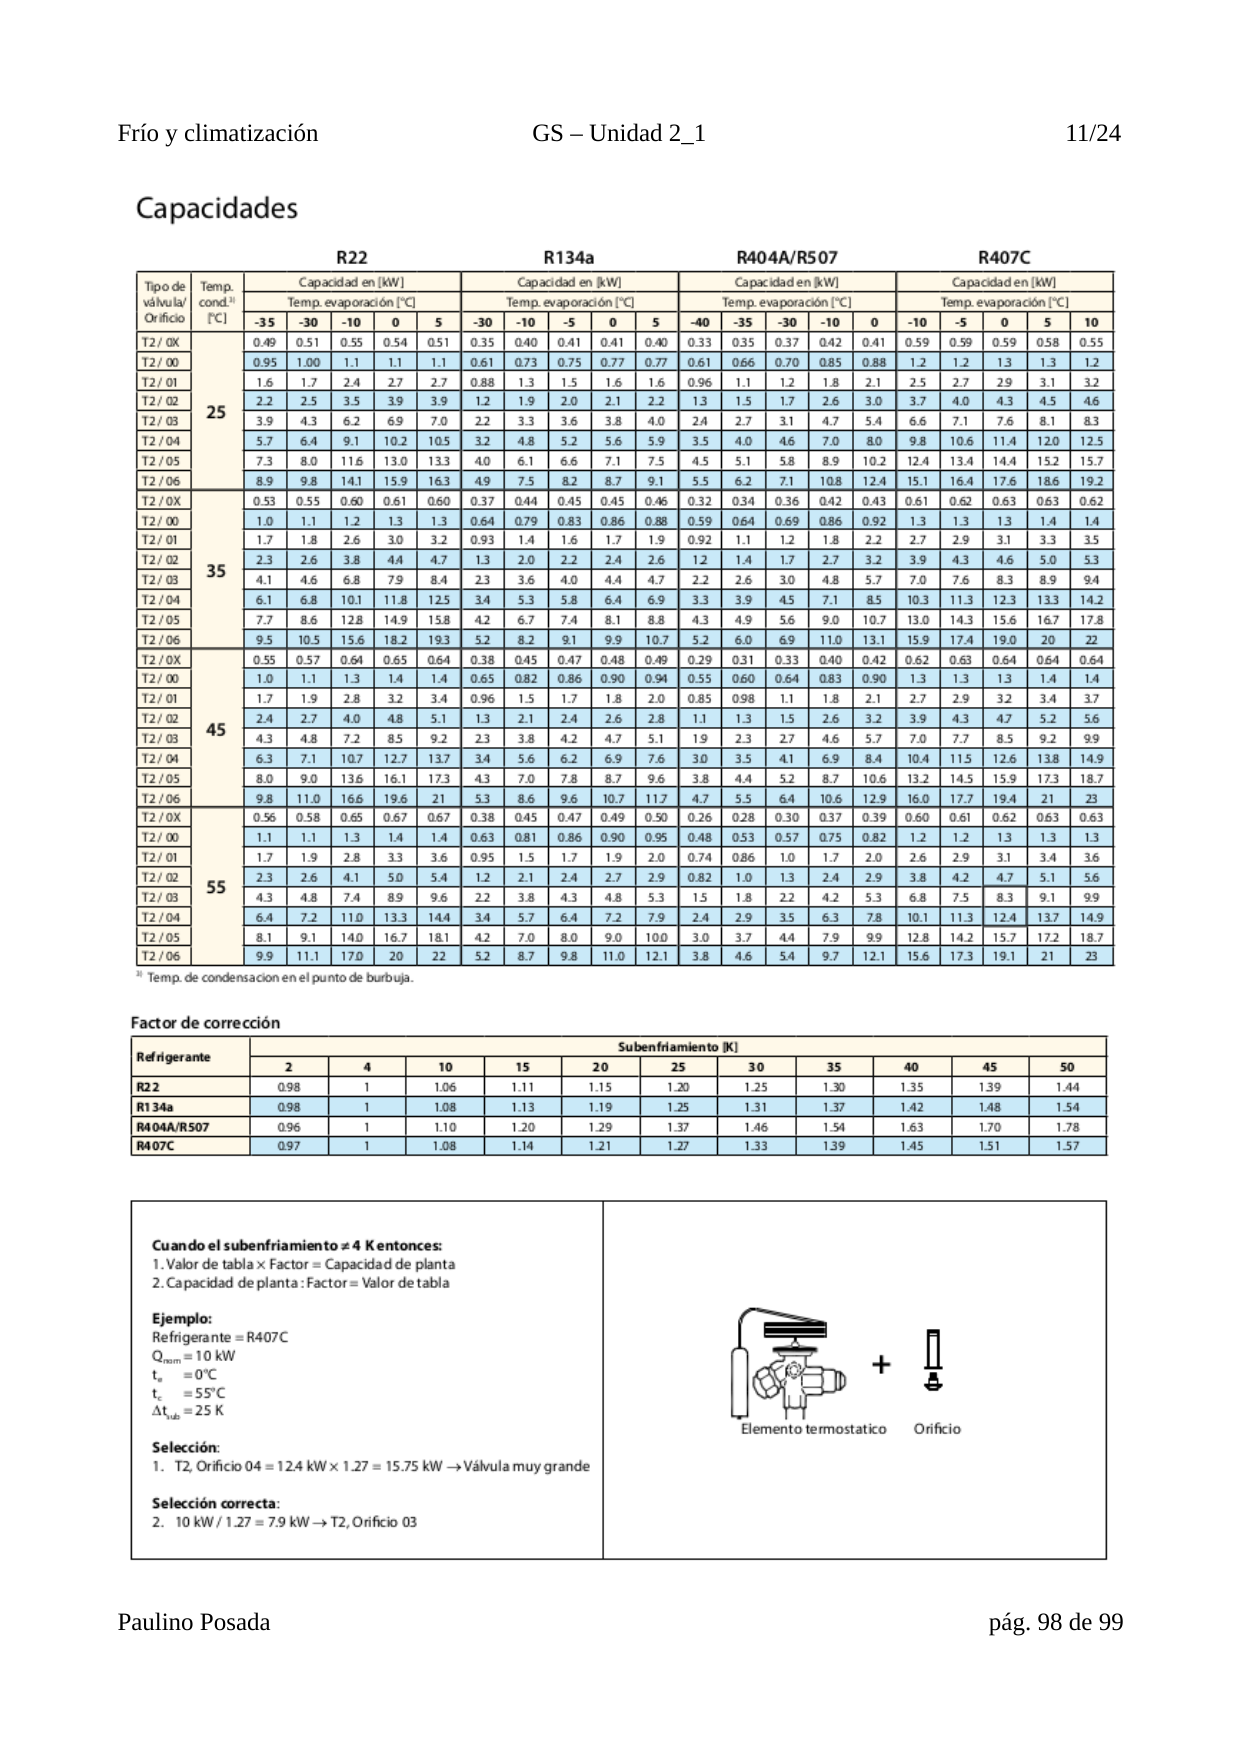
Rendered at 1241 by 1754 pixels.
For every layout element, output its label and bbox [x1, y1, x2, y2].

picture [122, 191, 1127, 995]
picture [118, 1010, 1123, 1573]
